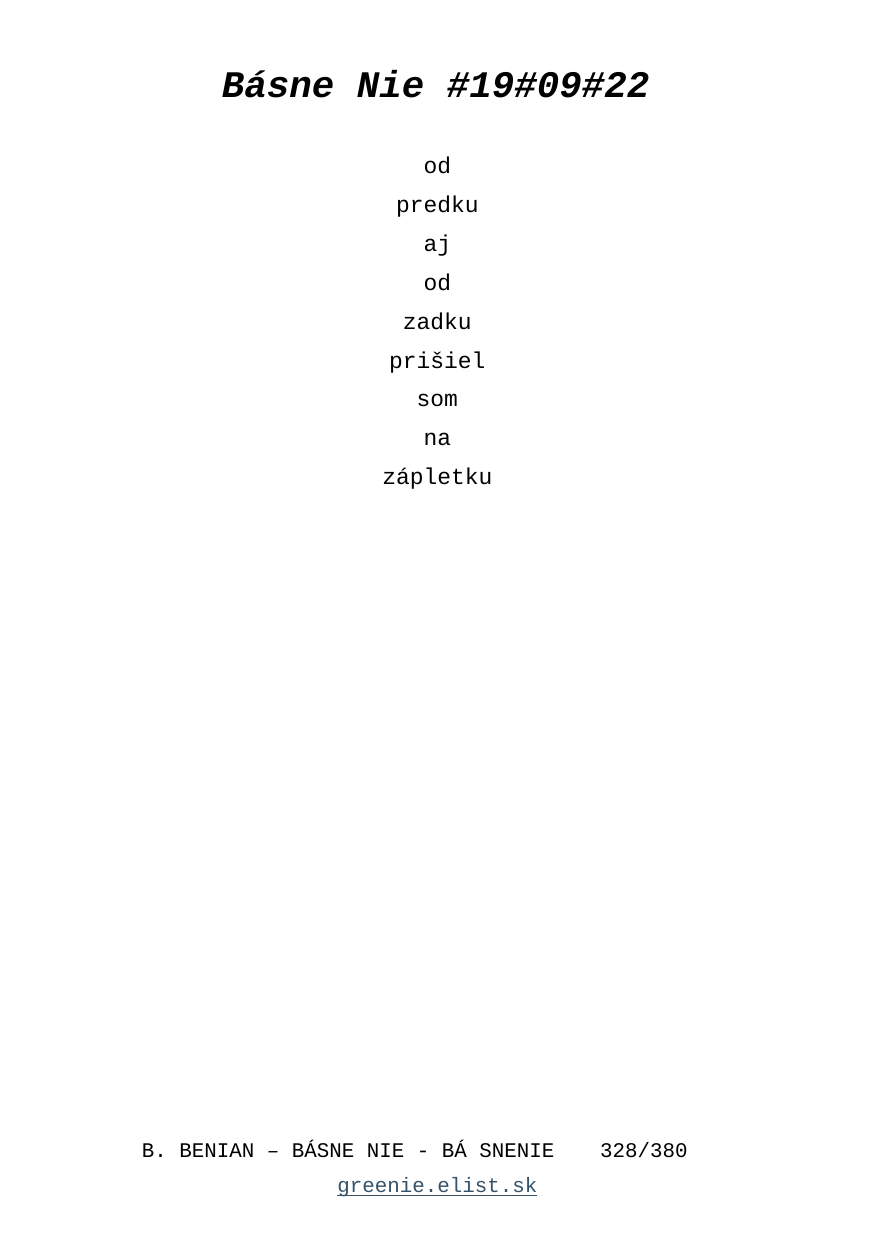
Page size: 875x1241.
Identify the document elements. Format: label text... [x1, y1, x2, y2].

subtitle Básne Nie #19#09#22 [41, 66, 833, 109]
text od predku aj od zadku prišiel som na zápletku [41, 155, 833, 530]
